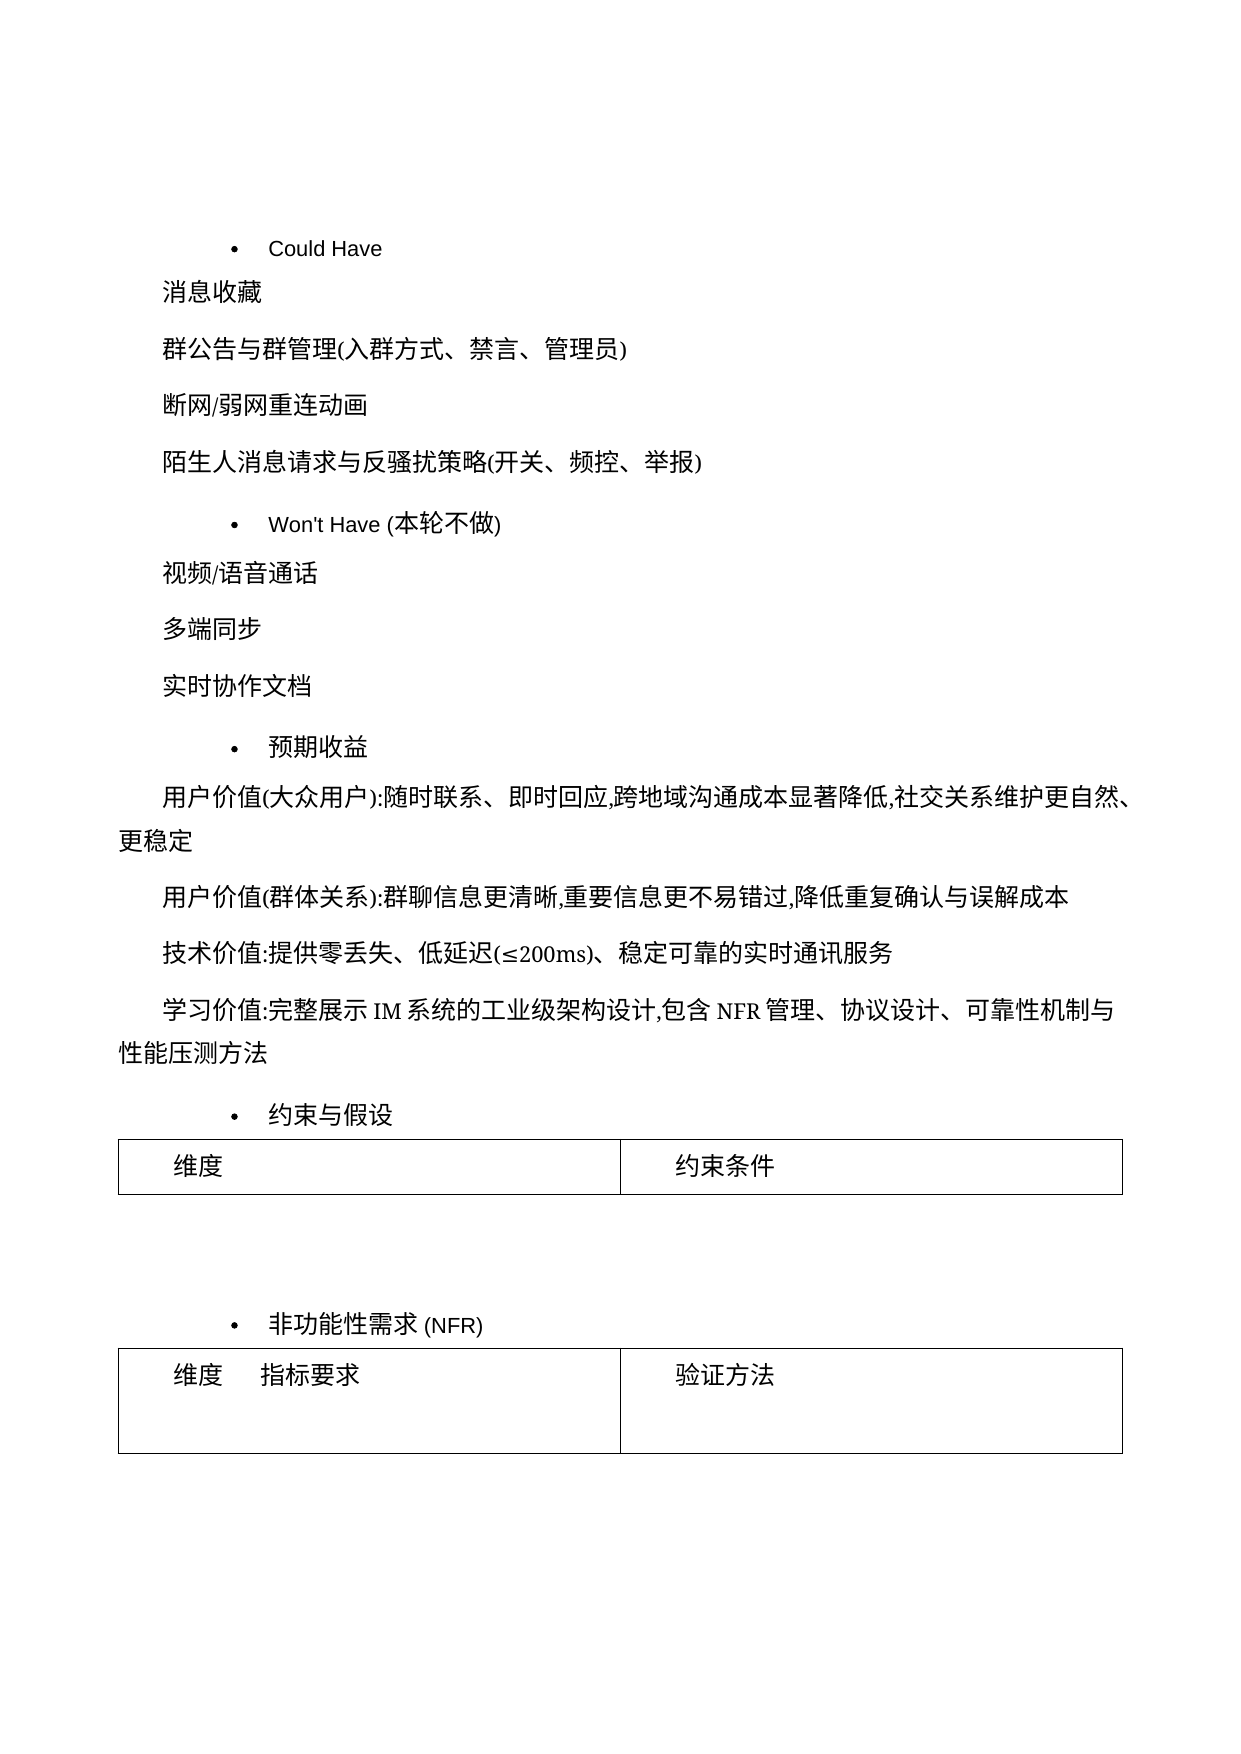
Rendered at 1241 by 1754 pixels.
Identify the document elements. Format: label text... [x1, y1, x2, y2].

table_header 维度 指标要求 [119, 1349, 620, 1453]
text 多端同步 [118, 610, 1122, 646]
list Could Have [231, 236, 1122, 261]
text 实时协作文档 [118, 666, 1122, 702]
text 视频/语音通话 [118, 553, 1122, 590]
list Won't Have (本轮不做) [231, 504, 1122, 540]
text 学习价值:完整展示IM系统的工业级架构设计,包含NFR管理、协议设计、可靠性机制与性能压测方法 [118, 990, 1122, 1070]
list 约束与假设 [231, 1095, 1122, 1132]
text 陌生人消息请求与反骚扰策略(开关、频控、举报) [118, 442, 1122, 478]
table_header 约束条件 [621, 1140, 1122, 1194]
text 断网/弱网重连动画 [118, 386, 1122, 422]
text 消息收藏 [118, 273, 1122, 309]
table_header 维度 [119, 1140, 620, 1194]
list 非功能性需求 (NFR) [231, 1304, 1122, 1340]
text 技术价值:提供零丢失、低延迟(≤200ms)、稳定可靠的实时通讯服务 [118, 934, 1122, 970]
text 用户价值(群体关系):群聊信息更清晰,重要信息更不易错过,降低重复确认与误解成本 [118, 878, 1122, 914]
text 群公告与群管理(入群方式、禁言、管理员) [118, 329, 1122, 366]
text 用户价值(大众用户):随时联系、即时回应,跨地域沟通成本显著降低,社交关系维护更自然、更稳定 [118, 778, 1122, 857]
table_header 验证方法 [621, 1349, 1122, 1453]
list 预期收益 [231, 728, 1122, 764]
